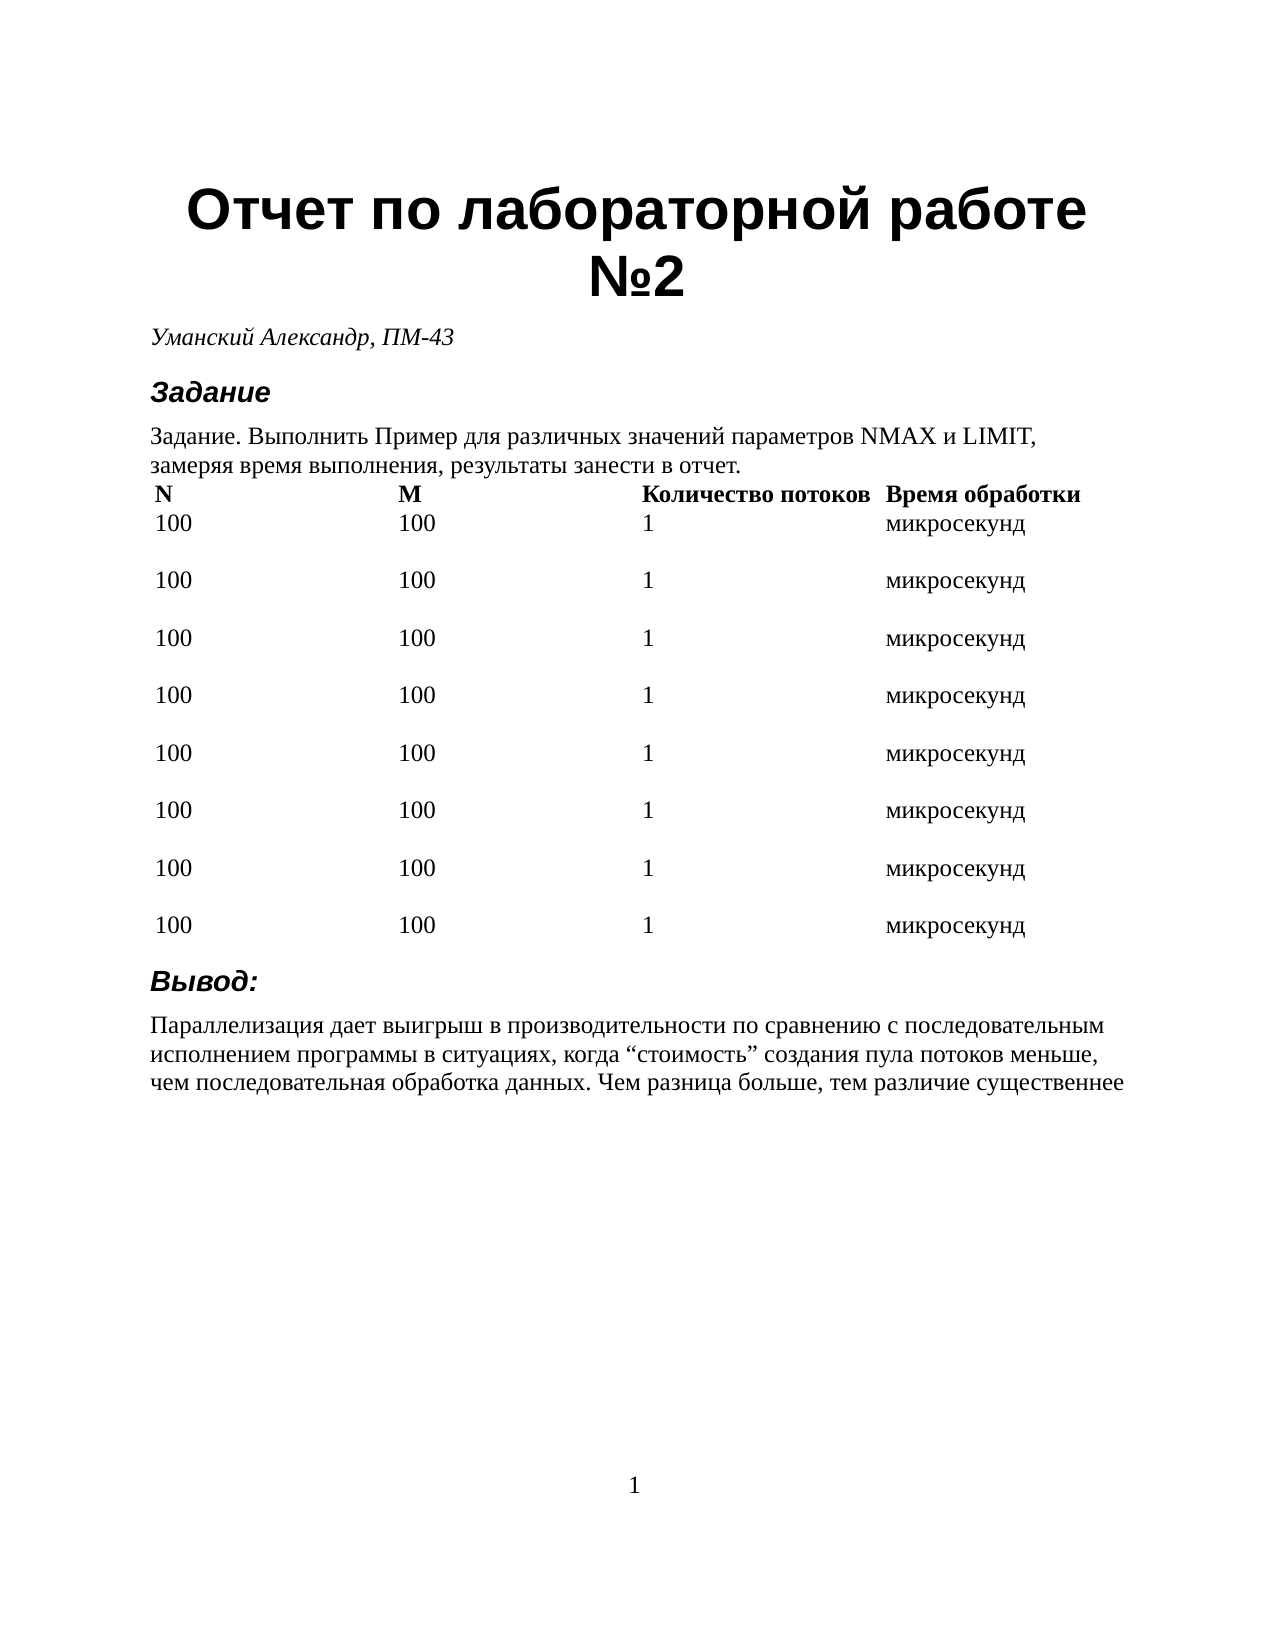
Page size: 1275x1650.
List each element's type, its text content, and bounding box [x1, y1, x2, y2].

table_cell [150, 881, 394, 910]
table_cell [638, 709, 881, 738]
table_cell [150, 536, 394, 565]
table_cell 100 [394, 508, 637, 536]
table_header N [150, 479, 394, 508]
table_cell микросекунд [881, 565, 1125, 594]
table_cell микросекунд [881, 795, 1125, 824]
table_header Время обработки [881, 479, 1125, 508]
table_header Количество потоков [638, 479, 881, 508]
table_cell [881, 651, 1125, 680]
table_cell 100 [394, 910, 637, 939]
table_cell микросекунд [881, 508, 1125, 536]
table_cell микросекунд [881, 910, 1125, 939]
table_cell [881, 881, 1125, 910]
text Уманский Александр, ПМ-43 [150, 322, 1125, 350]
table_cell [150, 824, 394, 853]
table_cell 100 [150, 623, 394, 651]
table_cell микросекунд [881, 680, 1125, 709]
table_cell [150, 594, 394, 623]
table_cell микросекунд [881, 738, 1125, 766]
table_cell 1 [638, 853, 881, 881]
table_cell [150, 766, 394, 795]
table_cell [394, 651, 637, 680]
subtitle Вывод: [150, 964, 1125, 997]
title Отчет по лабораторной работе №2 [150, 175, 1125, 309]
table_cell [394, 766, 637, 795]
subtitle Задание [150, 375, 1125, 409]
table_cell [394, 594, 637, 623]
table_cell 100 [394, 680, 637, 709]
table_cell [881, 536, 1125, 565]
table_cell [881, 594, 1125, 623]
table_cell [638, 536, 881, 565]
table_cell 100 [150, 853, 394, 881]
table_cell 100 [150, 565, 394, 594]
table_cell [394, 536, 637, 565]
table_cell [394, 881, 637, 910]
table_cell 100 [150, 795, 394, 824]
table_cell 100 [150, 738, 394, 766]
text Параллелизация дает выигрыш в производительности по сравнению с последовательным исполнением программы в ситуациях, когда “стоимость” создания пула потоков меньше, чем последовательная обработка данных. Чем разница больше, тем различие существеннее [150, 1010, 1125, 1096]
table_cell 1 [638, 565, 881, 594]
table_cell [394, 824, 637, 853]
table_cell 1 [638, 508, 881, 536]
table_cell [638, 766, 881, 795]
table_cell микросекунд [881, 623, 1125, 651]
table_header M [394, 479, 637, 508]
table_cell 1 [638, 738, 881, 766]
table_cell микросекунд [881, 853, 1125, 881]
table_cell [394, 709, 637, 738]
table_cell 100 [394, 565, 637, 594]
table_cell [638, 594, 881, 623]
table_cell 100 [394, 623, 637, 651]
table_cell 100 [150, 508, 394, 536]
table_cell [638, 881, 881, 910]
table_cell 100 [394, 738, 637, 766]
table_cell [638, 651, 881, 680]
table_cell 1 [638, 910, 881, 939]
table_cell 100 [150, 910, 394, 939]
table_cell [150, 651, 394, 680]
table_cell [881, 824, 1125, 853]
table_cell [881, 766, 1125, 795]
table_cell 1 [638, 623, 881, 651]
table_cell 1 [638, 795, 881, 824]
table_cell 100 [150, 680, 394, 709]
text Задание. Выполнить Пример для различных значений параметров NMAX и LIMIT, замеряя время выполнения, результаты занести в отчет. [150, 421, 1125, 479]
table_cell [881, 709, 1125, 738]
table_cell [638, 824, 881, 853]
table_cell 100 [394, 853, 637, 881]
table_cell [150, 709, 394, 738]
table_cell 100 [394, 795, 637, 824]
table_cell 1 [638, 680, 881, 709]
